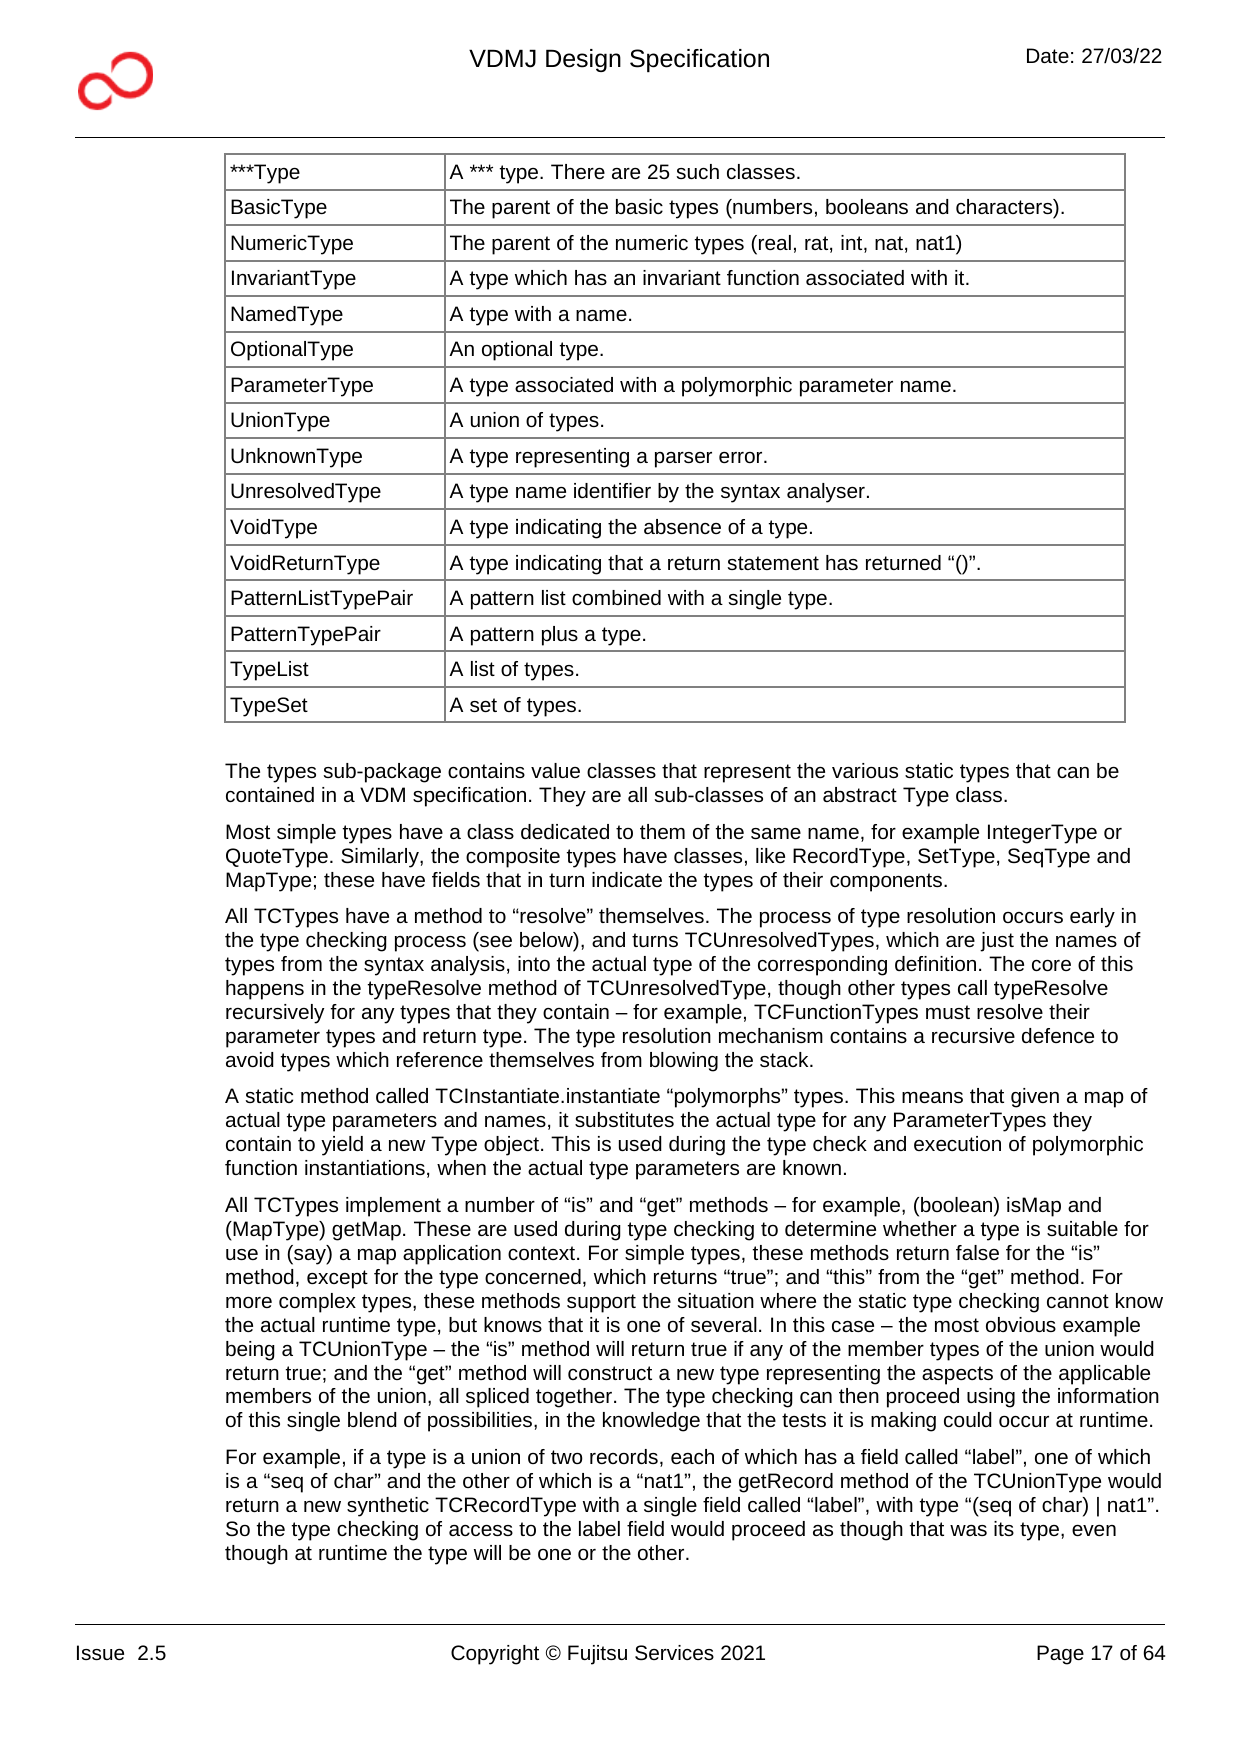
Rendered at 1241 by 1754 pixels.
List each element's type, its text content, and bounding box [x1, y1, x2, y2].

table_cell UnresolvedType [226, 475, 444, 508]
table_cell A type indicating the absence of a type. [446, 510, 1124, 544]
table_cell OptionalType [226, 333, 444, 366]
picture [78, 44, 153, 120]
text All TCTypes implement a number of “is” and “get” methods – for example, (boolean) isMap and (MapType) getMap. These are used during type checking to determine whether a type is suitable for use in (say) a map application context. For simple types, these methods return false for the “is” method, except for the type concerned, which returns “true”; and “this” from the “get” method. For more complex types, these methods support the situation where the static type checking cannot know the actual runtime type, but knows that it is one of several. In this case – the most obvious example being a TCUnionType – the “is” method will return true if any of the member types of the union would return true; and the “get” method will construct a new type representing the aspects of the applicable members of the union, all spliced together. The type checking can then proceed using the information of this single blend of possibilities, in the knowledge that the tests it is making could occur at runtime. [225, 1193, 1165, 1433]
text The types sub-package contains value classes that represent the various static types that can be contained in a VDM specification. They are all sub-classes of an abstract Type class. [225, 760, 1165, 808]
table_cell A list of types. [446, 652, 1124, 686]
table_cell ParameterType [226, 368, 444, 402]
table_cell A type representing a parser error. [446, 439, 1124, 473]
table_cell A set of types. [446, 688, 1124, 721]
table_cell The parent of the basic types (numbers, booleans and characters). [446, 191, 1124, 224]
table_cell NumericType [226, 226, 444, 259]
table_cell A type with a name. [446, 297, 1124, 331]
table_cell A type associated with a polymorphic parameter name. [446, 368, 1124, 402]
text For example, if a type is a union of two records, each of which has a field called “label”, one of which is a “seq of char” and the other of which is a “nat1”, the getRecord method of the TCUnionType would return a new synthetic TCRecordType with a single field called “label”, with type “(seq of char) | nat1”. So the type checking of access to the label field would proceed as though that was its type, even though at runtime the type will be one or the other. [225, 1445, 1165, 1565]
table_cell ***Type [226, 155, 444, 188]
table_cell PatternListTypePair [226, 581, 444, 615]
table_cell InvariantType [226, 262, 444, 295]
table_cell A type indicating that a return statement has returned “()”. [446, 546, 1124, 579]
table_cell An optional type. [446, 333, 1124, 366]
table_cell A pattern list combined with a single type. [446, 581, 1124, 615]
table_cell A union of types. [446, 404, 1124, 437]
table_cell VoidType [226, 510, 444, 544]
table_cell UnknownType [226, 439, 444, 473]
text A static method called TCInstantiate.instantiate “polymorphs” types. This means that given a map of actual type parameters and names, it substitutes the actual type for any ParameterTypes they contain to yield a new Type object. This is used during the type check and execution of polymorphic function instantiations, when the actual type parameters are known. [225, 1085, 1165, 1181]
table_cell BasicType [226, 191, 444, 224]
table_cell UnionType [226, 404, 444, 437]
table_cell A type name identifier by the syntax analyser. [446, 475, 1124, 508]
table_cell TypeSet [226, 688, 444, 721]
table_cell A *** type. There are 25 such classes. [446, 155, 1124, 188]
table_cell VoidReturnType [226, 546, 444, 579]
table_cell The parent of the numeric types (real, rat, int, nat, nat1) [446, 226, 1124, 259]
table_cell NamedType [226, 297, 444, 331]
table_cell TypeList [226, 652, 444, 686]
table_cell A type which has an invariant function associated with it. [446, 262, 1124, 295]
text Most simple types have a class dedicated to them of the same name, for example IntegerType or QuoteType. Similarly, the composite types have classes, like RecordType, SetType, SeqType and MapType; these have fields that in turn indicate the types of their components. [225, 820, 1165, 892]
table_cell PatternTypePair [226, 617, 444, 650]
table_cell A pattern plus a type. [446, 617, 1124, 650]
text All TCTypes have a method to “resolve” themselves. The process of type resolution occurs early in the type checking process (see below), and turns TCUnresolvedTypes, which are just the names of types from the syntax analysis, into the actual type of the corresponding definition. The core of this happens in the typeResolve method of TCUnresolvedType, though other types call typeResolve recursively for any types that they contain – for example, TCFunctionTypes must resolve their parameter types and return type. The type resolution mechanism contains a recursive defence to avoid types which reference themselves from blowing the stack. [225, 904, 1165, 1072]
